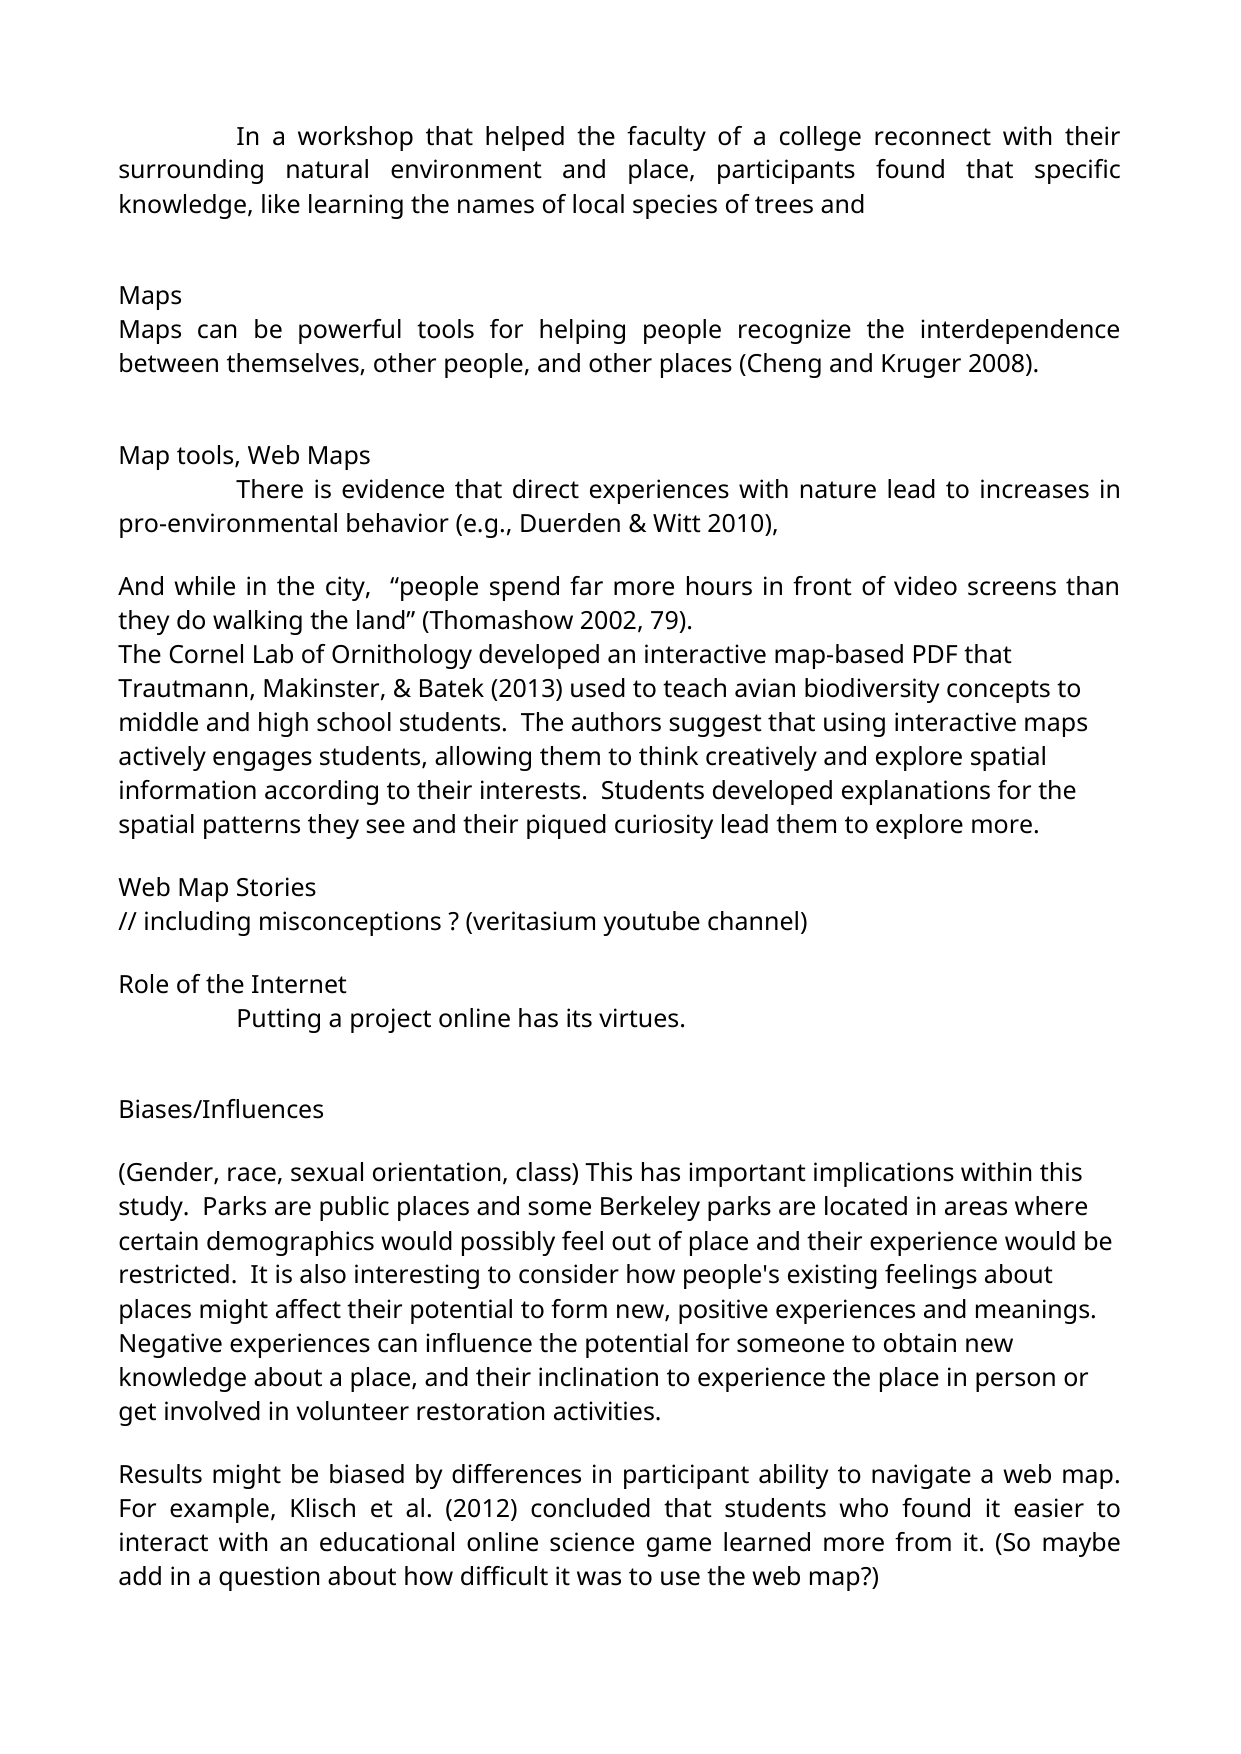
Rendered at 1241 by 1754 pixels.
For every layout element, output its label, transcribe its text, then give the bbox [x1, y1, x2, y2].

text The Cornel Lab of Ornithology developed an interactive map-based PDF that Trautmann, Makinster, & Batek (2013) used to teach avian biodiversity concepts to middle and high school students. The authors suggest that using interactive maps actively engages students, allowing them to think creatively and explore spatial information according to their interests. Students developed explanations for the spatial patterns they see and their piqued curiosity lead them to explore more. [118, 637, 1122, 841]
text There is evidence that direct experiences with nature lead to increases in pro-environmental behavior (e.g., Duerden & Witt 2010), [118, 472, 1122, 540]
text (Gender, race, sexual orientation, class) This has important implications within this study. Parks are public places and some Berkeley parks are located in areas where certain demographics would possibly feel out of place and their experience would be restricted. It is also interesting to consider how people's existing feelings about places might affect their potential to form new, positive experiences and meanings. Negative experiences can influence the potential for someone to obtain new knowledge about a place, and their inclination to experience the place in person or get involved in volunteer restoration activities. [118, 1155, 1122, 1427]
text In a workshop that helped the faculty of a college reconnect with their surrounding natural environment and place, participants found that specific knowledge, like learning the names of local species of trees and [118, 118, 1122, 220]
text // including misconceptions ? (veritasium youtube channel) [118, 904, 1122, 938]
text Role of the Internet [118, 967, 1122, 1001]
text Biases/Influences [118, 1092, 1122, 1126]
text And while in the city, “people spend far more hours in front of video screens than they do walking the land” (Thomashow 2002, 79). [118, 568, 1122, 637]
text Maps can be powerful tools for helping people recognize the interdependence between themselves, other people, and other places (Cheng and Kruger 2008). [118, 312, 1122, 380]
text Maps [118, 278, 1122, 312]
text Map tools, Web Maps [118, 437, 1122, 472]
text Results might be biased by differences in participant ability to navigate a web map. For example, Klisch et al. (2012) concluded that students who found it easier to interact with an educational online science game learned more from it. (So maybe add in a question about how difficult it was to use the web map?) [118, 1456, 1122, 1592]
text Putting a project online has its virtues. [118, 1001, 1122, 1035]
text Web Map Stories [118, 870, 1122, 904]
